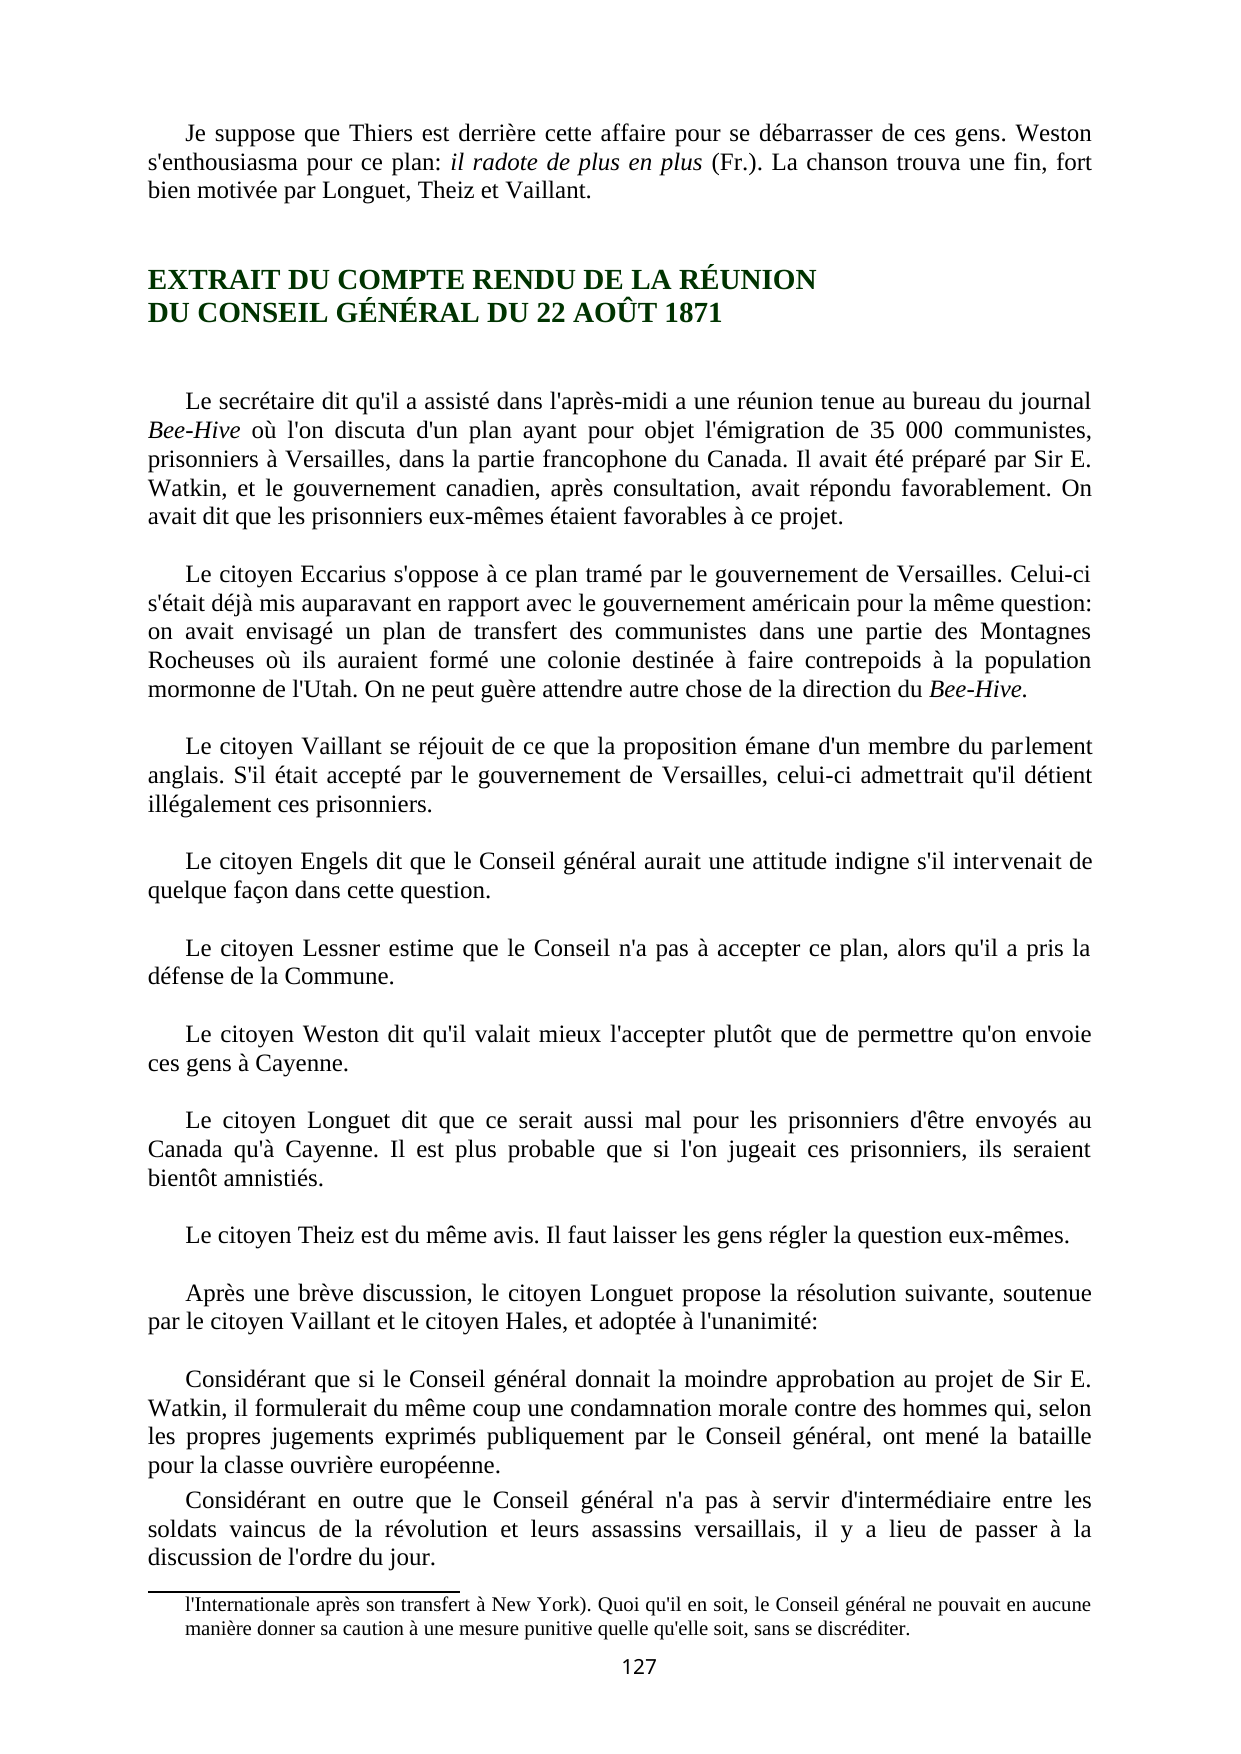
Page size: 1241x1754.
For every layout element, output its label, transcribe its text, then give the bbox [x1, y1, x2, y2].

text Le citoyen Lessner estime que le Conseil n'a pas à accepter ce plan, alors qu'il a pris la défense de la Commune. [148, 933, 1093, 990]
text Considérant en outre que le Conseil général n'a pas à servir d'intermédiaire entre les soldats vaincus de la révolution et leurs assassins versaillais, il y a lieu de passer à la discussion de l'ordre du jour. [148, 1485, 1093, 1571]
text Le citoyen Weston dit qu'il valait mieux l'accepter plutôt que de permettre qu'on envoie ces gens à Cayenne. [148, 1019, 1093, 1076]
text EXTRAIT DU COMPTE RENDU DE LA RÉUNION [148, 262, 1093, 295]
text Je suppose que Thiers est derrière cette affaire pour se débarrasser de ces gens. Weston s'enthousiasma pour ce plan: il radote de plus en plus (Fr.). La chanson trouva une fin, fort bien motivée par Longuet, Theiz et Vaillant. [148, 118, 1093, 204]
text Le citoyen Longuet dit que ce serait aussi mal pour les prisonniers d'être envoyés au Canada qu'à Cayenne. Il est plus probable que si l'on jugeait ces prisonniers, ils seraient bientôt amnistiés. [148, 1105, 1093, 1191]
text Considérant que si le Conseil général donnait la moindre approbation au projet de Sir E. Watkin, il formulerait du même coup une condamnation morale contre des hommes qui, selon les propres jugements exprimés publiquement par le Conseil général, ont mené la bataille pour la classe ouvrière européenne. [148, 1364, 1093, 1479]
text Le secrétaire dit qu'il a assisté dans l'après-midi a une réunion tenue au bureau du journal Bee-Hive où l'on discuta d'un plan ayant pour objet l'émigration de 35 000 communistes, prisonniers à Versailles, dans la partie francophone du Canada. Il avait été préparé par Sir E. Watkin, et le gouvernement canadien, après consultation, avait répondu favorablement. On avait dit que les prisonniers eux-mêmes étaient favorables à ce projet. [148, 386, 1093, 530]
text Après une brève discussion, le citoyen Longuet propose la résolution suivante, soutenue par le citoyen Vaillant et le citoyen Hales, et adoptée à l'unanimité: [148, 1278, 1093, 1335]
text Le citoyen Engels dit que le Conseil général aurait une attitude indigne s'il inter­venait de quelque façon dans cette question. [148, 846, 1093, 904]
text Le citoyen Eccarius s'oppose à ce plan tramé par le gouvernement de Versailles. Celui-ci s'était déjà mis auparavant en rapport avec le gouvernement américain pour la même question: on avait envisagé un plan de transfert des communistes dans une partie des Montagnes Rocheuses où ils auraient formé une colonie destinée à faire contrepoids à la population mormonne de l'Utah. On ne peut guère attendre autre chose de la direction du Bee-Hive. [148, 559, 1093, 703]
text DU CONSEIL GÉNÉRAL DU 22 AOÛT 1871 [148, 295, 1093, 329]
text Le citoyen Vaillant se réjouit de ce que la proposition émane d'un membre du par­le­ment anglais. S'il était accepté par le gouvernement de Versailles, celui-ci admet­trait qu'il détient illégalement ces prisonniers. [148, 731, 1093, 818]
text l'Internationale après son transfert à New York). Quoi qu'il en soit, le Conseil général ne pouvait en aucune manière donner sa caution à une mesure punitive quelle qu'elle soit, sans se discréditer. [148, 1592, 1093, 1640]
text Le citoyen Theiz est du même avis. Il faut laisser les gens régler la question eux-mêmes. [148, 1220, 1093, 1249]
